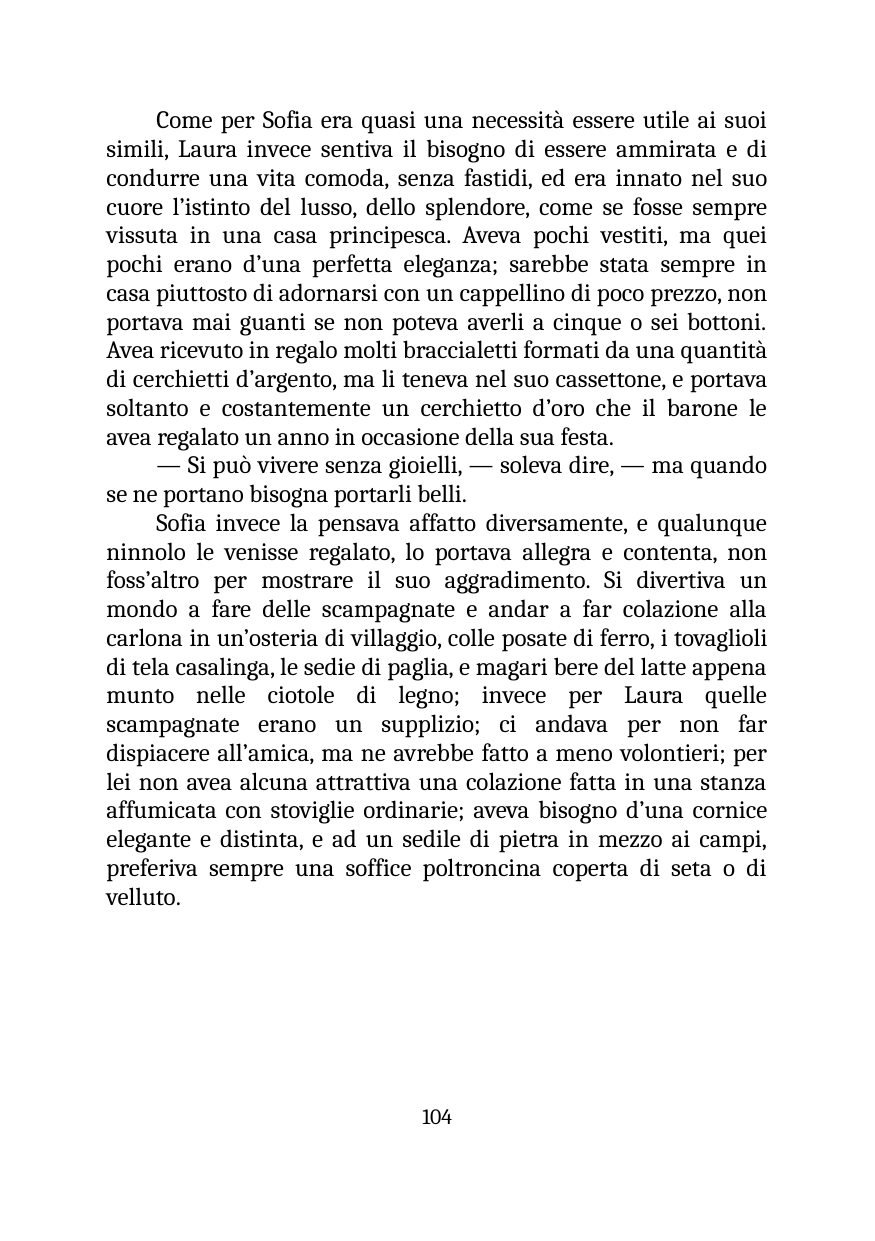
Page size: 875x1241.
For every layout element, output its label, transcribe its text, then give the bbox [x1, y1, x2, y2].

text — Si può vivere senza gioielli, — soleva dire, — ma quando se ne portano bisogna portarli belli. [106, 451, 768, 509]
text Come per Sofia era quasi una necessità essere utile ai suoi simili, Laura invece sentiva il bisogno di essere ammirata e di condurre una vita comoda, senza fastidi, ed era innato nel suo cuore l’istinto del lusso, dello splendore, come se fosse sempre vissuta in una casa principesca. Aveva pochi vestiti, ma quei pochi erano d’una perfetta eleganza; sarebbe stata sempre in casa piuttosto di adornarsi con un cappellino di poco prezzo, non portava mai guanti se non poteva averli a cinque o sei bottoni. Avea ricevuto in regalo molti braccialetti formati da una quantità di cerchietti d’argento, ma li teneva nel suo cassettone, e portava soltanto e costantemente un cerchietto d’oro che il barone le avea regalato un anno in occasione della sua festa. [106, 106, 768, 451]
text Sofia invece la pensava affatto diversamente, e qualunque ninnolo le venisse regalato, lo portava allegra e contenta, non foss’altro per mostrare il suo aggradimento. Si divertiva un mondo a fare delle scampagnate e andar a far colazione alla carlona in un’osteria di villaggio, colle posate di ferro, i tovaglioli di tela casalinga, le sedie di paglia, e magari bere del latte appena munto nelle ciotole di legno; invece per Laura quelle scampagnate erano un supplizio; ci andava per non far dispiacere all’amica, ma ne avrebbe fatto a meno volontieri; per lei non avea alcuna attrattiva una colazione fatta in una stanza affumicata con stoviglie ordinarie; aveva bisogno d’una cornice elegante e distinta, e ad un sedile di pietra in mezzo ai campi, preferiva sempre una soffice poltroncina coperta di seta o di velluto. [106, 509, 768, 911]
